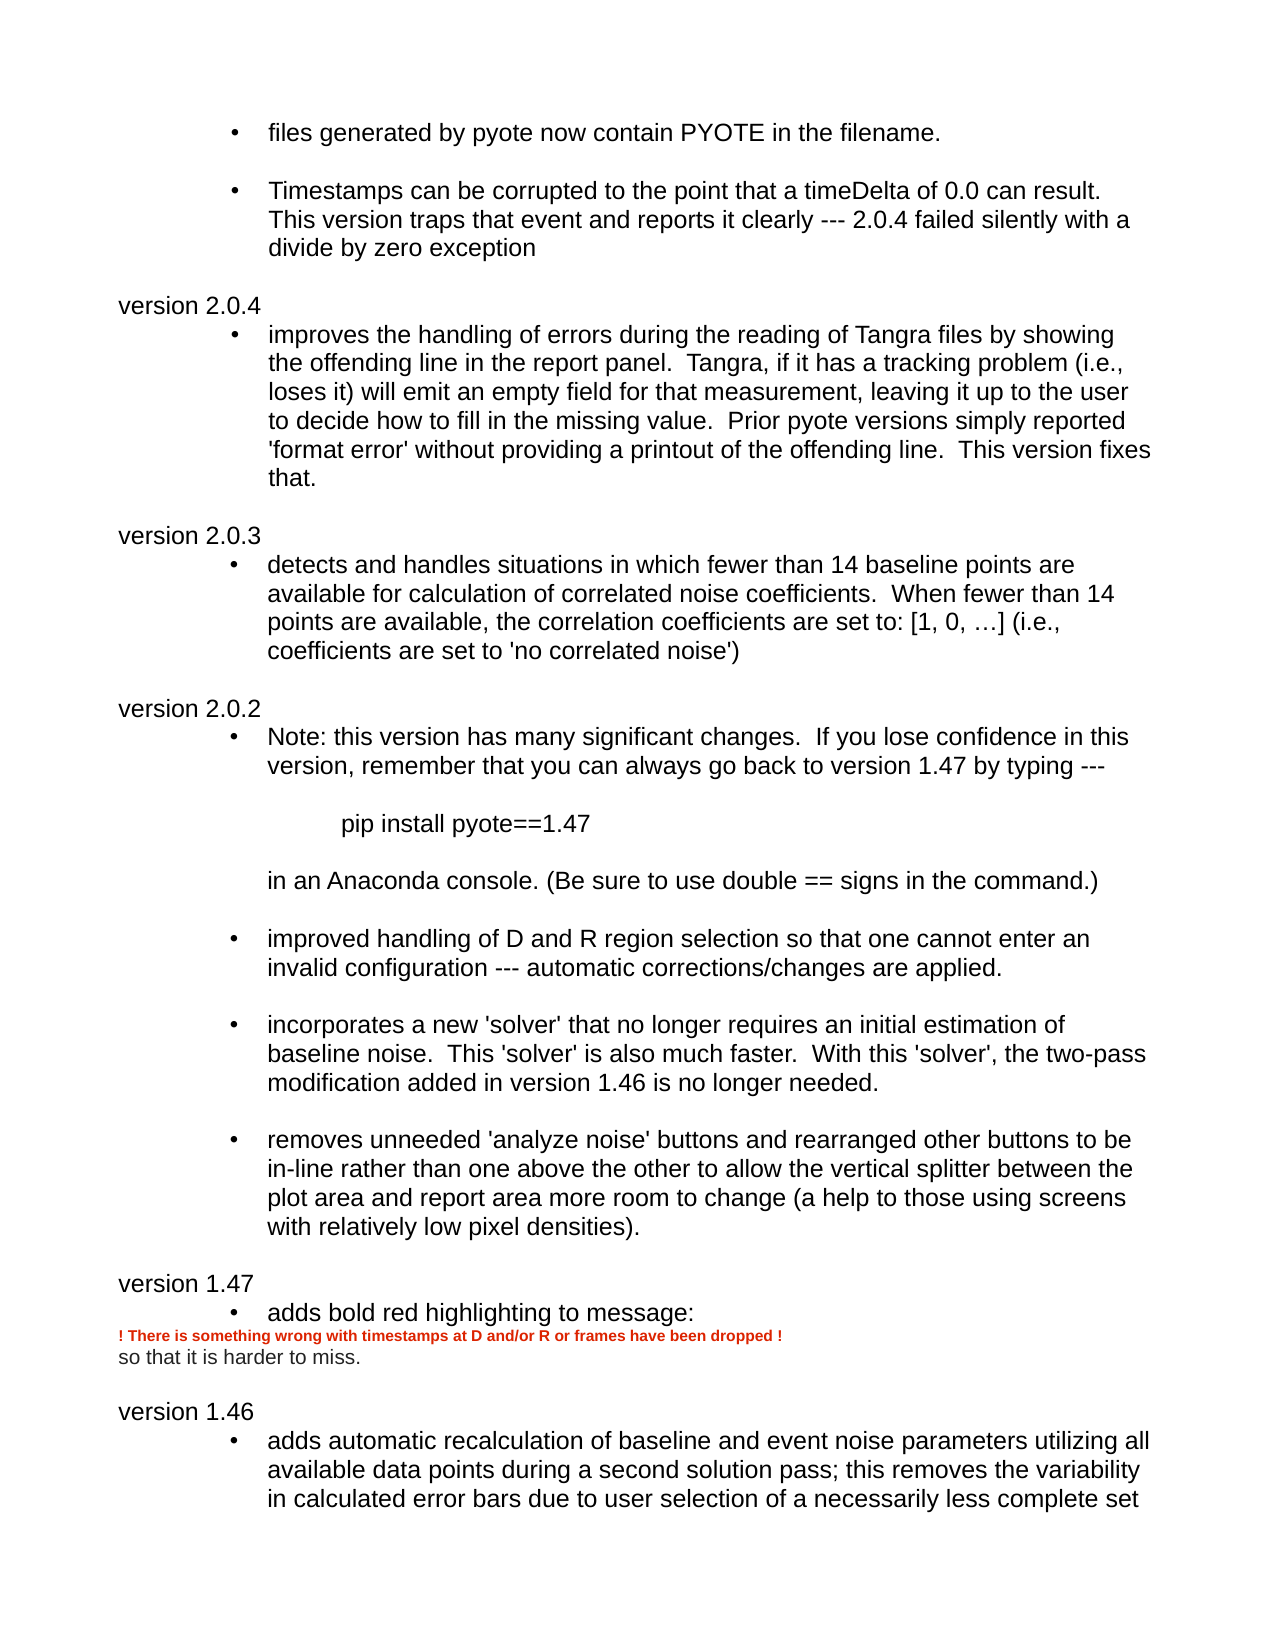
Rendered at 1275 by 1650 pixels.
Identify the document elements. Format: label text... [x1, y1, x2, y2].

text version 1.46 [118, 1397, 1157, 1426]
list Timestamps can be corrupted to the point that a timeDelta of 0.0 can result. This version traps that event and reports it clearly --- 2.0.4 failed silently with a divide by zero exception [231, 176, 1157, 291]
text version 1.47 [118, 1269, 1157, 1298]
text ! There is something wrong with timestamps at D and/or R or frames have been dropped ! so that it is harder to miss. [118, 1327, 1157, 1397]
list adds bold red highlighting to message: [229, 1298, 1157, 1327]
list incorporates a new 'solver' that no longer requires an initial estimation of baseline noise. This 'solver' is also much faster. With this 'solver', the two-pass modification added in version 1.46 is no longer needed. [229, 1010, 1157, 1125]
text version 2.0.2 [118, 693, 1157, 722]
list improves the handling of errors during the reading of Tangra files by showing the offending line in the report panel. Tangra, if it has a tracking problem (i.e., loses it) will emit an empty field for that measurement, leaving it up to the user to decide how to fill in the missing value. Prior pyote versions simply reported 'format error' without providing a printout of the offending line. This version fixes that. [231, 319, 1157, 492]
list Note: this version has many significant changes. If you lose confidence in this version, remember that you can always go back to version 1.47 by typing --- pip install pyote==1.47 in an Anaconda console. (Be sure to use double == signs in the command.) [229, 722, 1157, 924]
text version 2.0.3 [118, 521, 1157, 550]
list files generated by pyote now contain PYOTE in the filename. [231, 118, 1157, 176]
list detects and handles situations in which fewer than 14 baseline points are available for calculation of correlated noise coefficients. When fewer than 14 points are available, the correlation coefficients are set to: [1, 0, …] (i.e., coefficients are set to 'no correlated noise') [229, 550, 1157, 665]
list adds automatic recalculation of baseline and event noise parameters utilizing all available data points during a second solution pass; this removes the variability in calculated error bars due to user selection of a necessarily less complete set [229, 1426, 1157, 1512]
list improved handling of D and R region selection so that one cannot enter an invalid configuration --- automatic corrections/changes are applied. [229, 924, 1157, 1010]
text version 2.0.4 [118, 291, 1157, 319]
list removes unneeded 'analyze noise' buttons and rearranged other buttons to be in-line rather than one above the other to allow the vertical splitter between the plot area and report area more room to change (a help to those using screens with relatively low pixel densities). [229, 1125, 1157, 1240]
